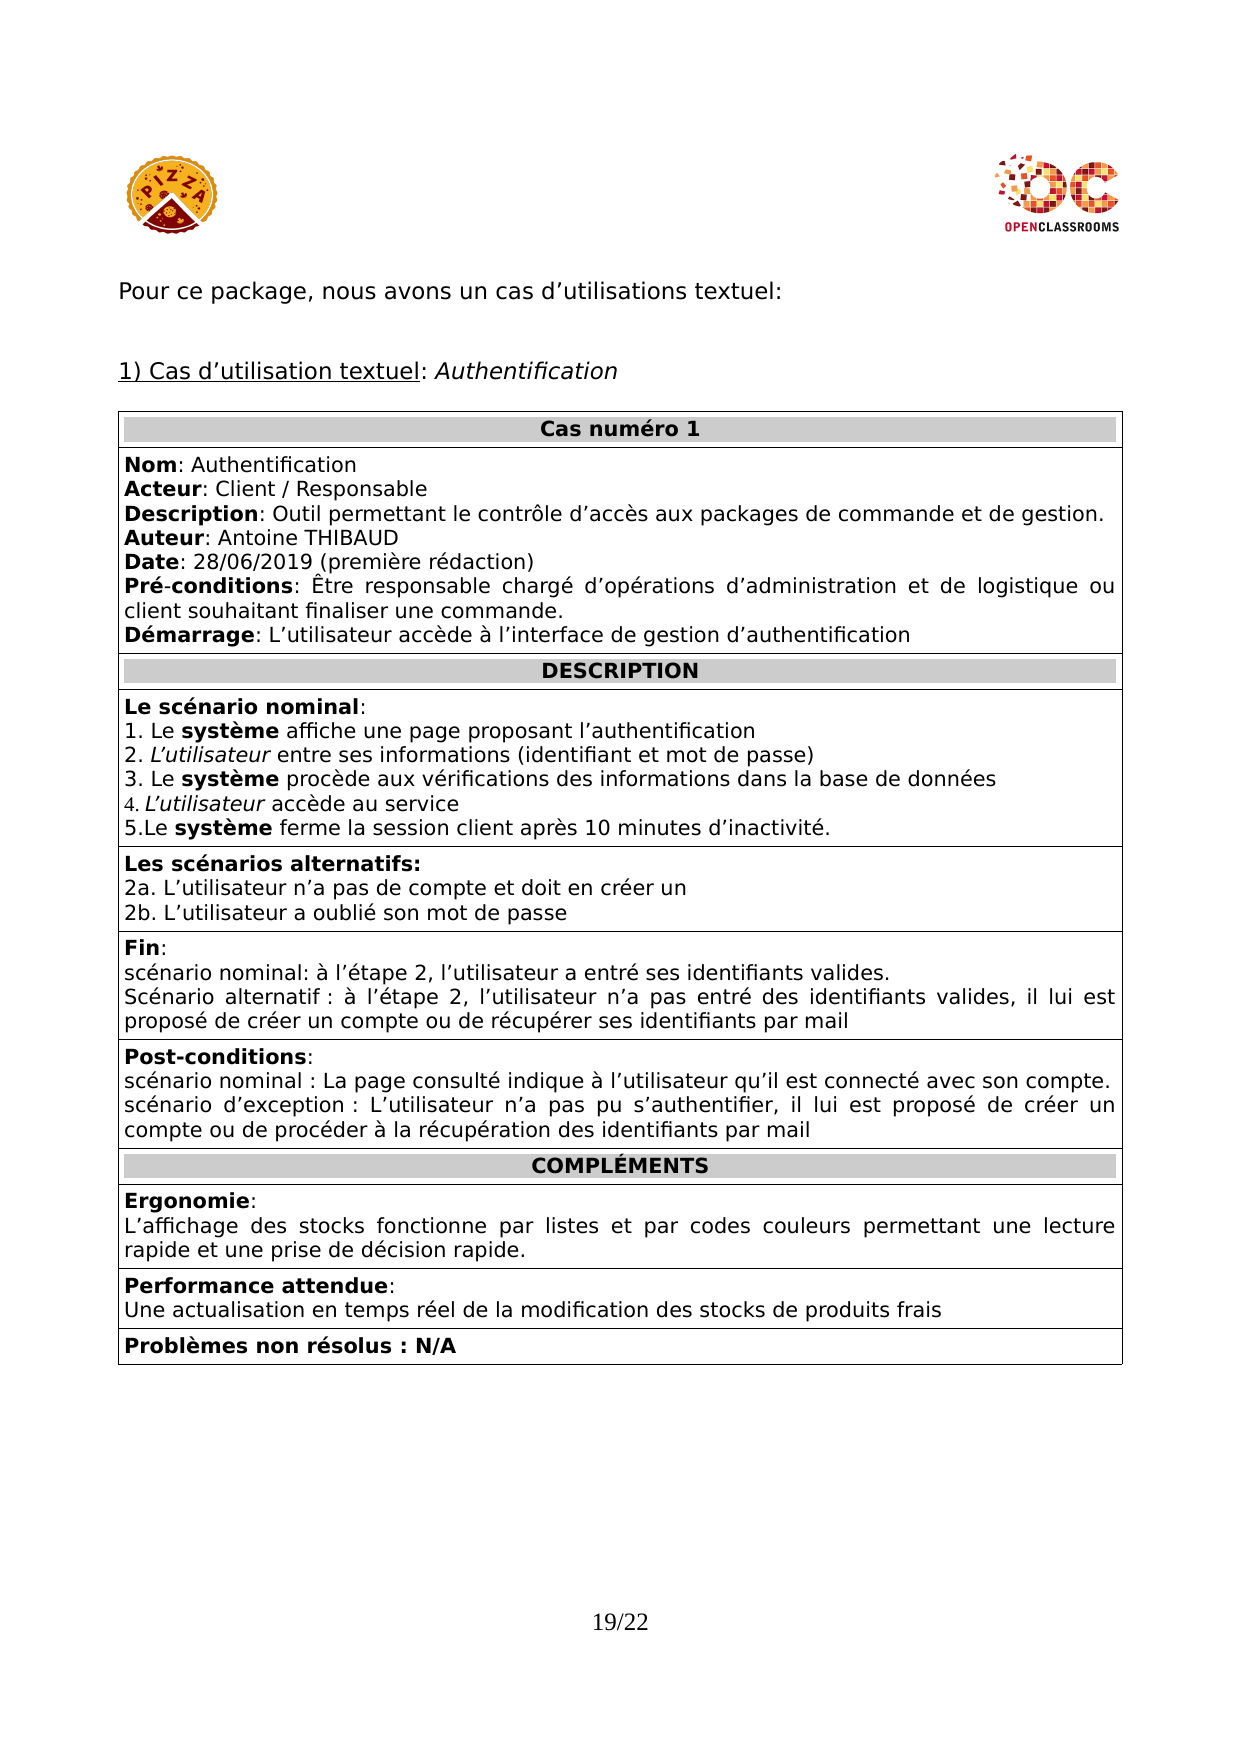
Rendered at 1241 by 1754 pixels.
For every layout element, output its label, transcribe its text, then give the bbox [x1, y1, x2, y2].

table_cell DESCRIPTION [119, 654, 1122, 689]
table_cell Les scénarios alternatifs: 2a. L’utilisateur n’a pas de compte et doit en créer un 2b. L’utilisateur a oublié son mot de passe [119, 847, 1122, 931]
picture [117, 147, 227, 242]
table_cell Ergonomie: L’affichage des stocks fonctionne par listes et par codes couleurs permettant une lecture rapide et une prise de décision rapide. [119, 1185, 1122, 1268]
table_cell Performance attendue: Une actualisation en temps réel de la modification des stocks de produits frais [119, 1269, 1122, 1328]
text Pour ce package, nous avons un cas d’utilisations textuel: [118, 278, 1122, 305]
table_cell Nom: Authentification Acteur: Client / Responsable Description: Outil permettant le contrôle d’accès aux packages de commande et de gestion. Auteur: Antoine THIBAUD Date: 28/06/2019 (première rédaction) Pré-conditions: Être responsable chargé d’opérations d’administration et de logistique ou client souhaitant finaliser une commande. Démarrage: L’utilisateur accède à l’interface de gestion d’authentification [119, 448, 1122, 653]
table_cell Post-conditions: scénario nominal : La page consulté indique à l’utilisateur qu’il est connecté avec son compte. scénario d’exception : L’utilisateur n’a pas pu s’authentifier, il lui est proposé de créer un compte ou de procéder à la récupération des identifiants par mail [119, 1040, 1122, 1148]
text 1) Cas d’utilisation textuel: Authentification [118, 358, 1122, 385]
table_cell Fin: scénario nominal: à l’étape 2, l’utilisateur a entré ses identifiants valides. Scénario alternatif : à l’étape 2, l’utilisateur n’a pas entré des identifiants valides, il lui est proposé de créer un compte ou de récupérer ses identifiants par mail [119, 932, 1122, 1039]
table_cell Problèmes non résolus : N/A [119, 1329, 1122, 1364]
table_cell COMPLÉMENTS [119, 1149, 1122, 1184]
table_header Cas numéro 1 [119, 412, 1122, 447]
picture [990, 145, 1123, 240]
table_cell Le scénario nominal: 1. Le système affiche une page proposant l’authentification 2. L’utilisateur entre ses informations (identifiant et mot de passe) 3. Le système procède aux vérifications des informations dans la base de données 4. L’utilisateur accède au service 5.Le système ferme la session client après 10 minutes d’inactivité. [119, 690, 1122, 846]
